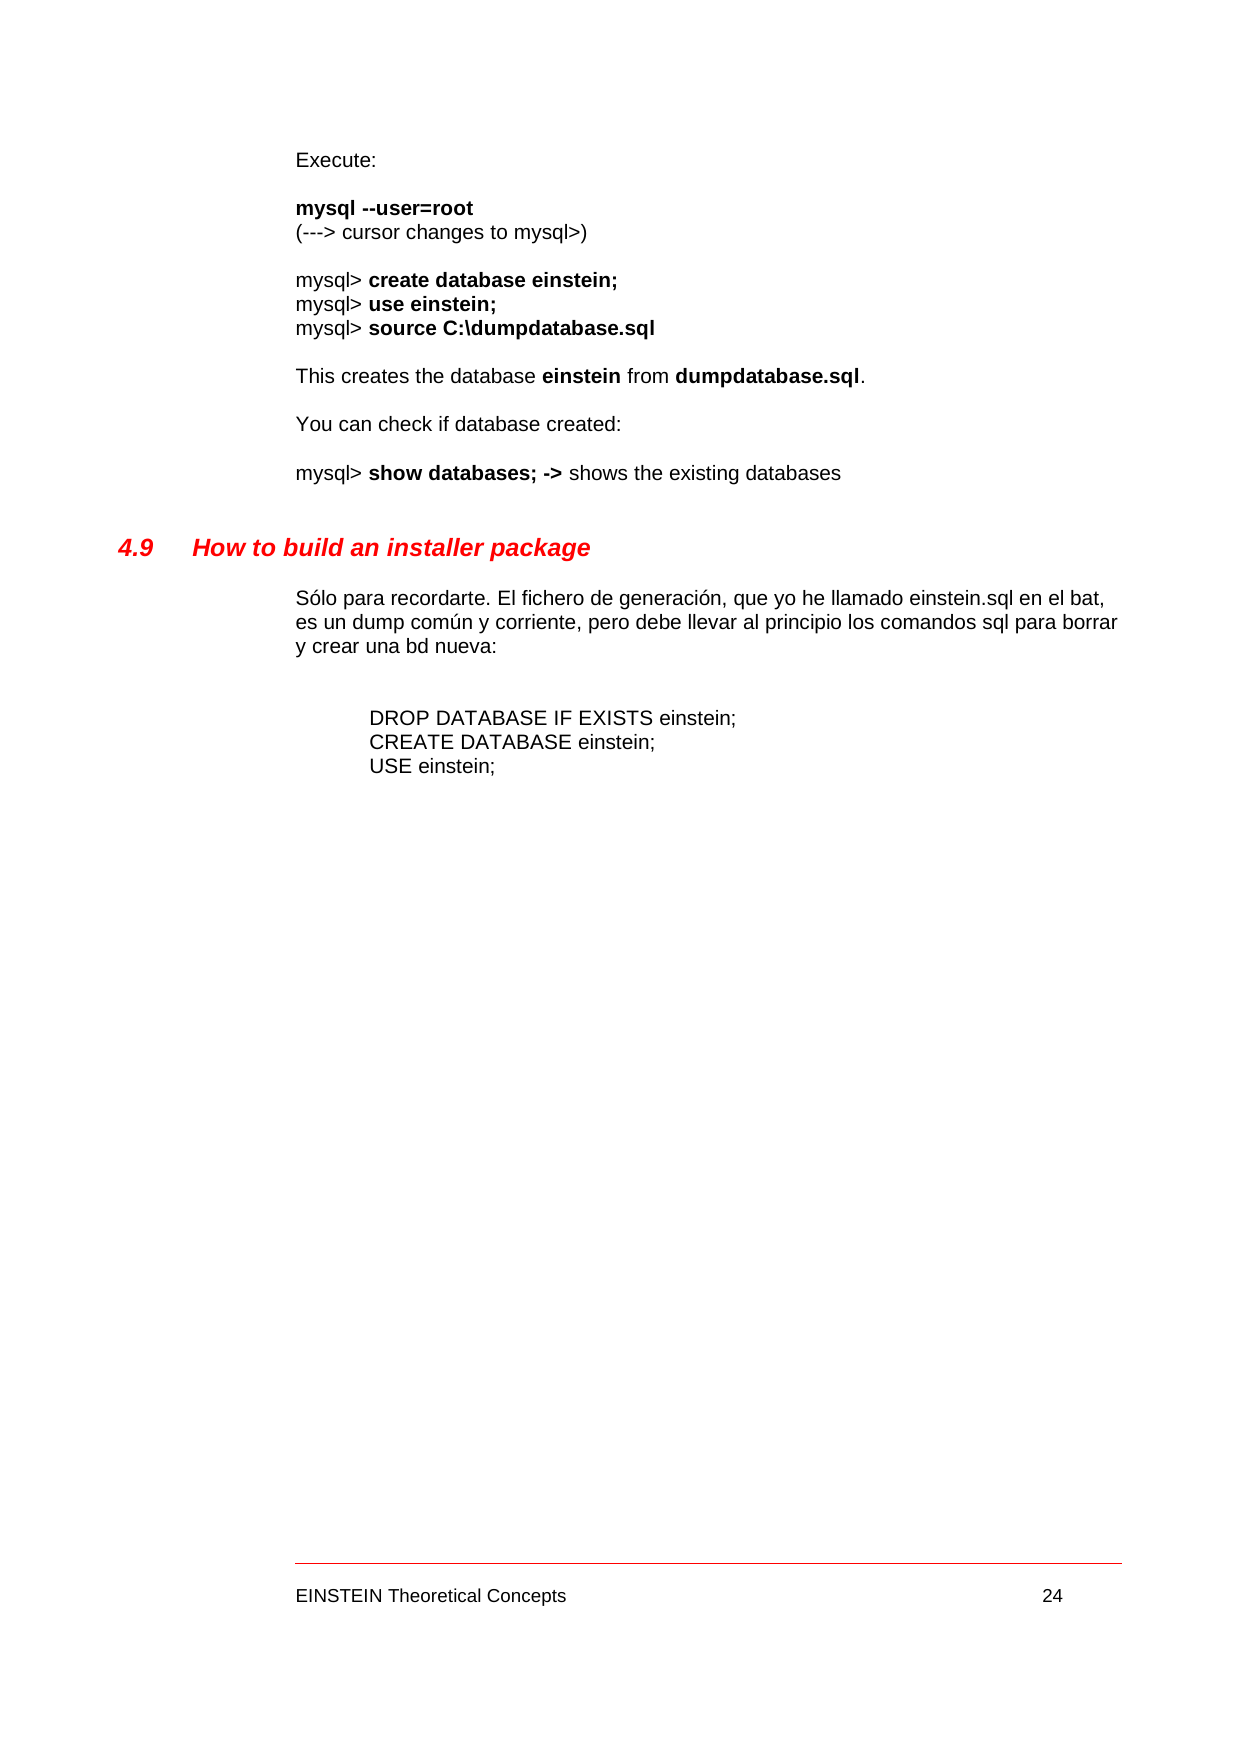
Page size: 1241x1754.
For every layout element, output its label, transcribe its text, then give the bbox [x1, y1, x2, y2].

text You can check if database created: [295, 412, 1122, 436]
text Sólo para recordarte. El fichero de generación, que yo he llamado einstein.sql en el bat, es un dump común y corriente, pero debe llevar al principio los comandos sql para borrar y crear una bd nueva: [295, 586, 1122, 682]
text mysql> create database einstein; [295, 268, 1122, 292]
text mysql --user=root [295, 196, 1122, 220]
text (---> cursor changes to mysql>) [295, 220, 1122, 244]
text Execute: [295, 148, 1122, 172]
text DROP DATABASE IF EXISTS einstein; CREATE DATABASE einstein; USE einstein; [369, 682, 1122, 778]
text mysql> show databases; -> shows the existing databases [295, 461, 1122, 484]
text This creates the database einstein from dumpdatabase.sql. [295, 364, 1122, 388]
text mysql> use einstein; [295, 292, 1122, 316]
text mysql> source C:\dumpdatabase.sql [295, 316, 1122, 340]
subtitle How to build an installer package [118, 533, 1122, 562]
